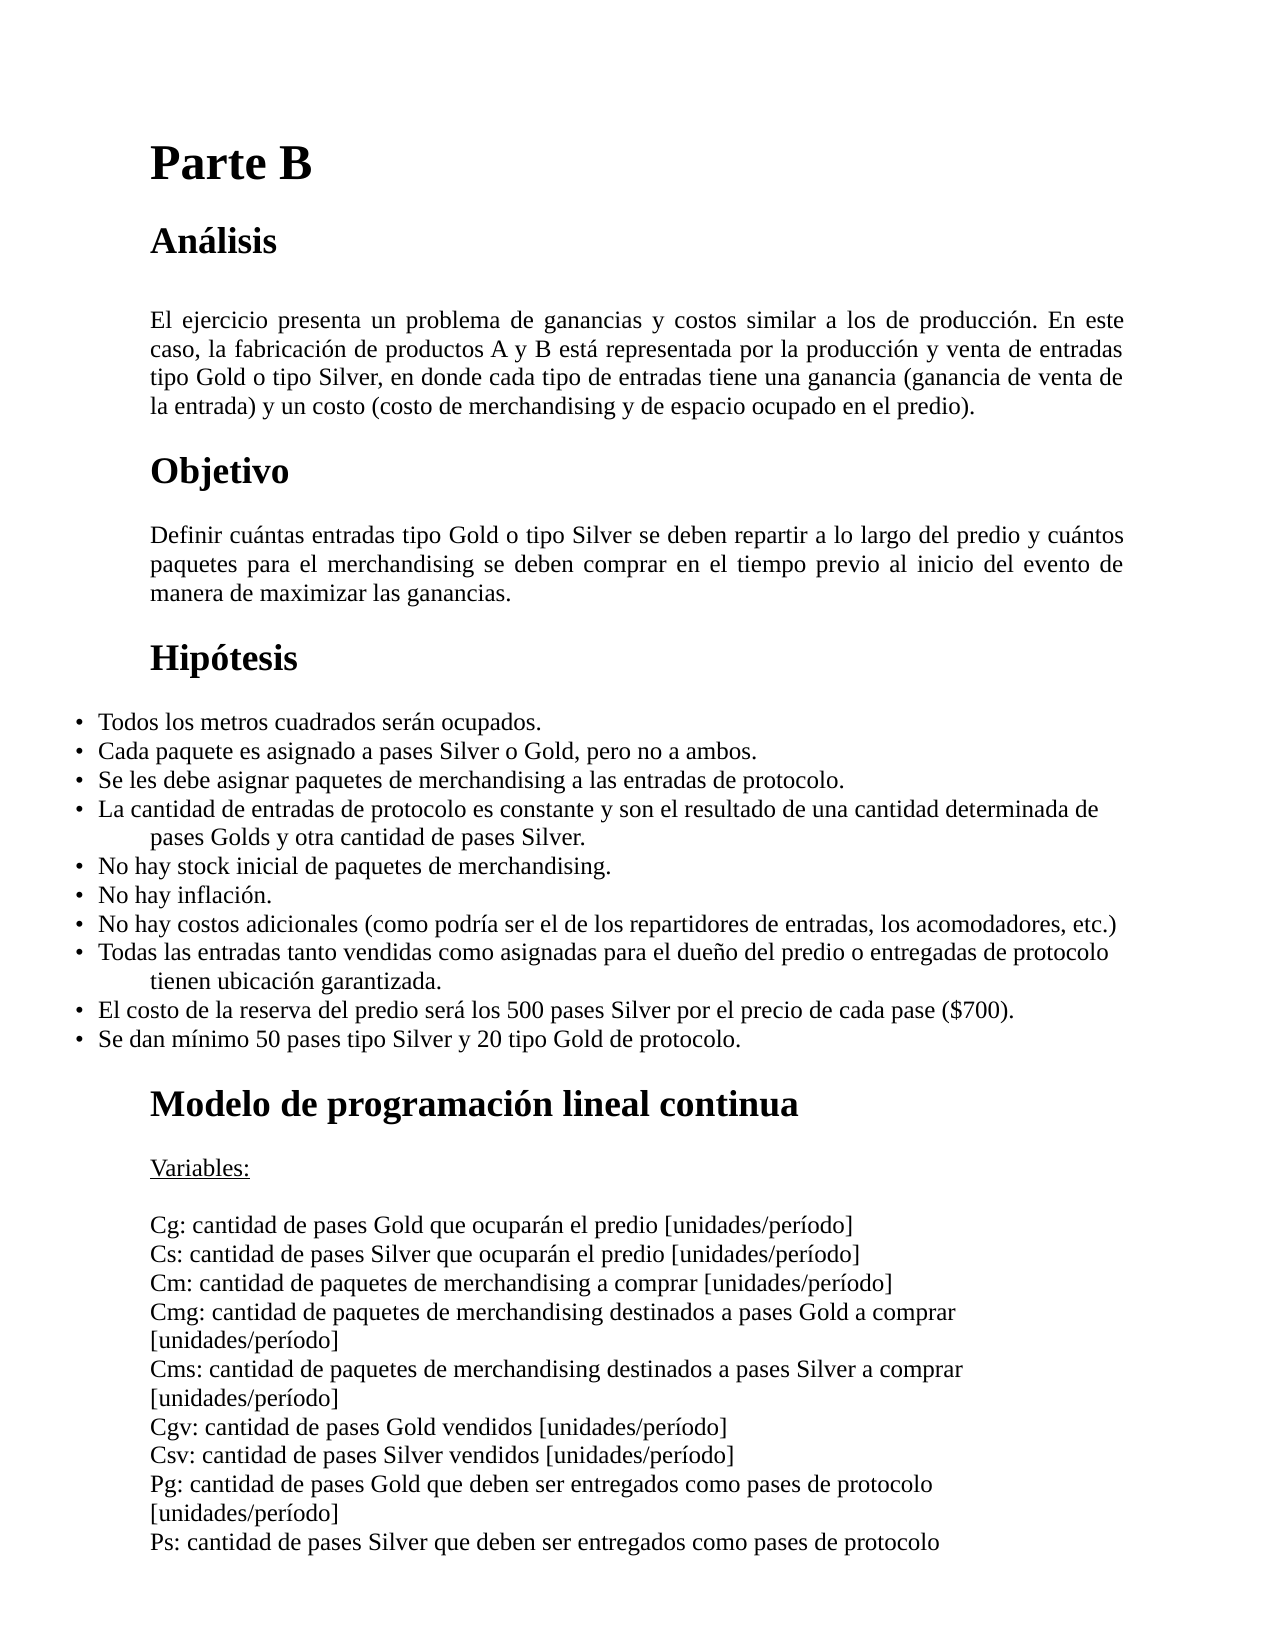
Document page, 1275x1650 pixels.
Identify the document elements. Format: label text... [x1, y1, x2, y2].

text Cg: cantidad de pases Gold que ocuparán el predio [unidades/período] [150, 1211, 1125, 1239]
list La cantidad de entradas de protocolo es constante y son el resultado de una cantidad determinada de pases Golds y otra cantidad de pases Silver. [75, 794, 1125, 851]
text Cm: cantidad de paquetes de merchandising a comprar [unidades/período] [150, 1268, 1125, 1297]
list Se dan mínimo 50 pases tipo Silver y 20 tipo Gold de protocolo. [75, 1024, 1125, 1052]
text Variables: [150, 1153, 1125, 1182]
text Cmg: cantidad de paquetes de merchandising destinados a pases Gold a comprar [unidades/período] [150, 1297, 1125, 1354]
text Ps: cantidad de pases Silver que deben ser entregados como pases de protocolo [150, 1527, 1125, 1556]
list No hay stock inicial de paquetes de merchandising. [75, 851, 1125, 880]
text Análisis [150, 219, 1125, 262]
list Todos los metros cuadrados serán ocupados. [75, 707, 1125, 736]
list Todas las entradas tanto vendidas como asignadas para el dueño del predio o entregadas de protocolo tienen ubicación garantizada. [75, 937, 1125, 995]
text Csv: cantidad de pases Silver vendidos [unidades/período] [150, 1441, 1125, 1469]
list El costo de la reserva del predio será los 500 pases Silver por el precio de cada pase ($700). [75, 995, 1125, 1024]
text Definir cuántas entradas tipo Gold o tipo Silver se deben repartir a lo largo del predio y cuántos paquetes para el merchandising se deben comprar en el tiempo previo al inicio del evento de manera de maximizar las ganancias. [150, 521, 1125, 607]
list Se les debe asignar paquetes de merchandising a las entradas de protocolo. [75, 765, 1125, 794]
text Pg: cantidad de pases Gold que deben ser entregados como pases de protocolo [unidades/período] [150, 1469, 1125, 1527]
list No hay inflación. [75, 880, 1125, 909]
text Objetivo [150, 449, 1125, 492]
text Cgv: cantidad de pases Gold vendidos [unidades/período] [150, 1412, 1125, 1441]
text Cs: cantidad de pases Silver que ocuparán el predio [unidades/período] [150, 1239, 1125, 1268]
text Cms: cantidad de paquetes de merchandising destinados a pases Silver a comprar [unidades/período] [150, 1354, 1125, 1412]
text El ejercicio presenta un problema de ganancias y costos similar a los de producción. En este caso, la fabricación de productos A y B está representada por la producción y venta de entradas tipo Gold o tipo Silver, en donde cada tipo de entradas tiene una ganancia (ganancia de venta de la entrada) y un costo (costo de merchandising y de espacio ocupado en el predio). [150, 305, 1125, 420]
list No hay costos adicionales (como podría ser el de los repartidores de entradas, los acomodadores, etc.) [75, 909, 1125, 937]
list Cada paquete es asignado a pases Silver o Gold, pero no a ambos. [75, 736, 1125, 765]
text Modelo de programación lineal continua [150, 1081, 1125, 1124]
text Hipótesis [150, 636, 1125, 679]
text Parte B [150, 132, 1125, 190]
